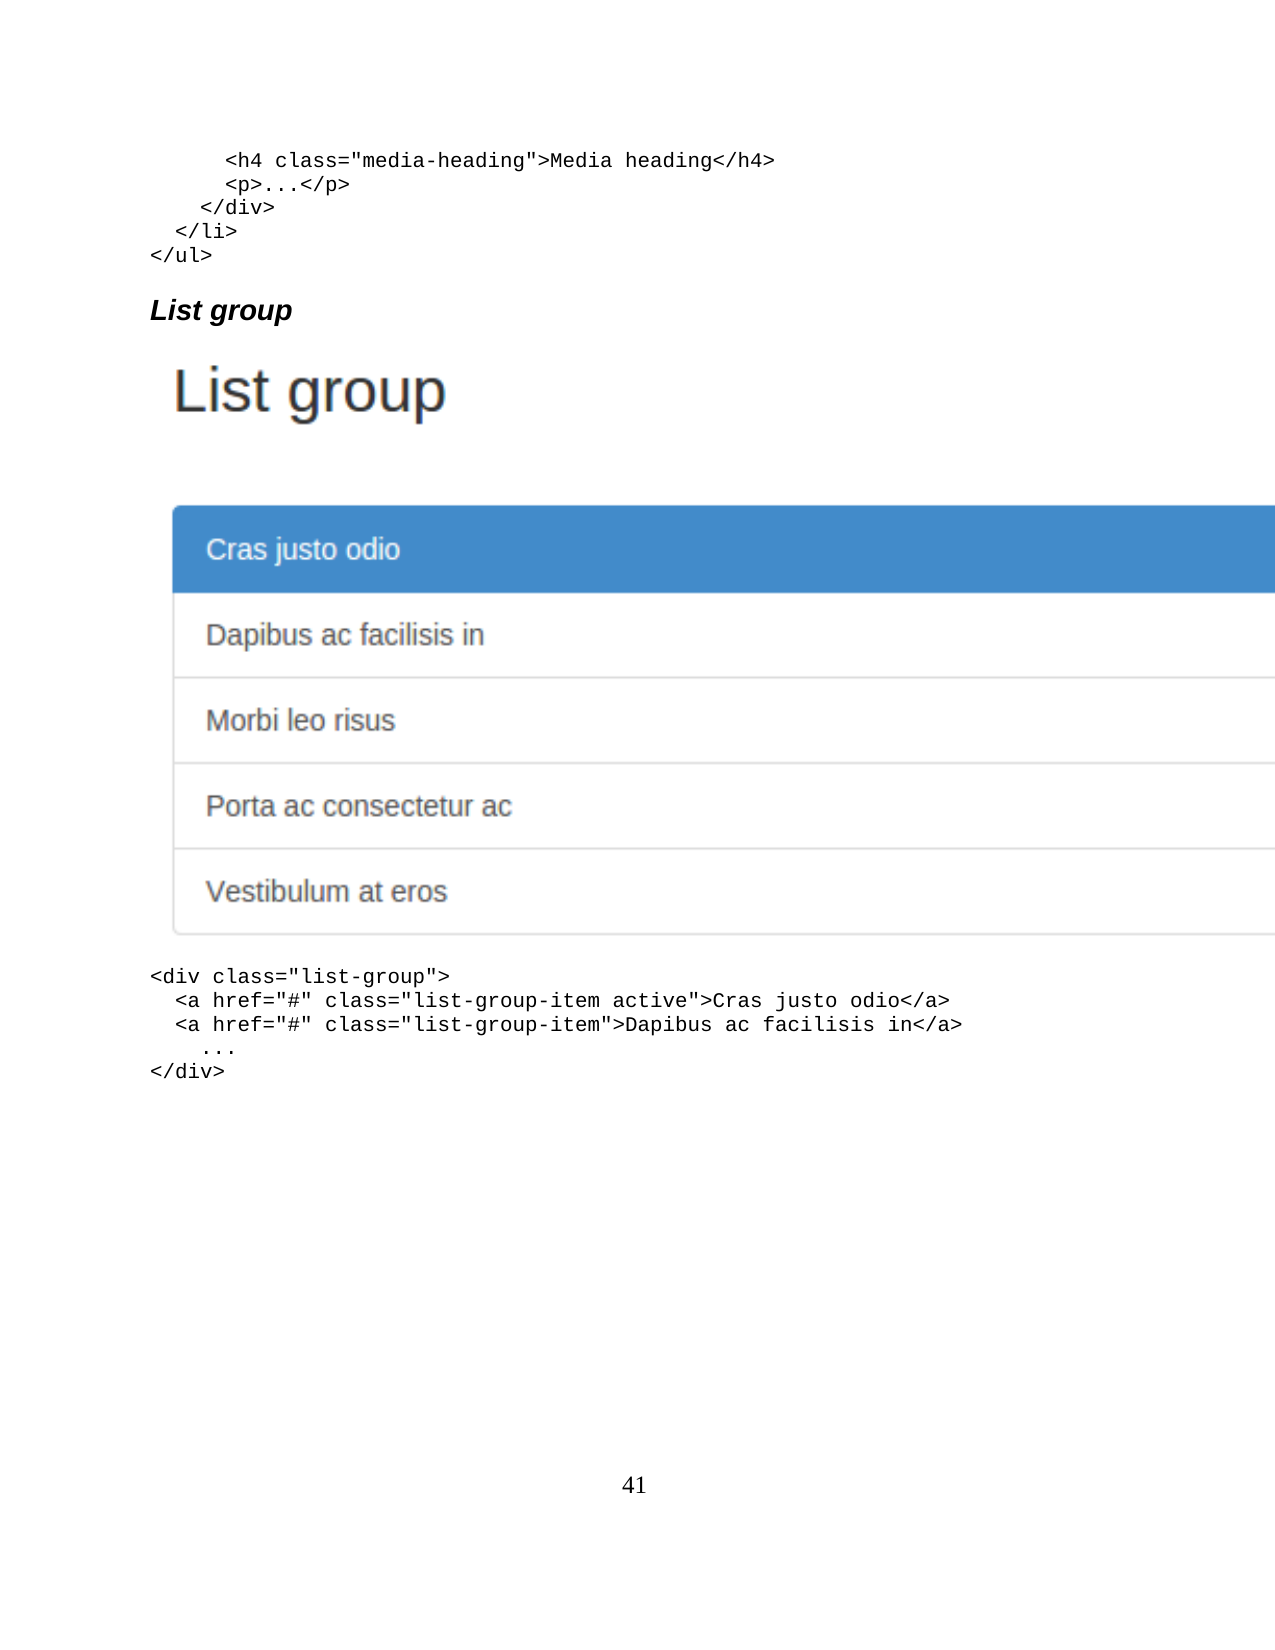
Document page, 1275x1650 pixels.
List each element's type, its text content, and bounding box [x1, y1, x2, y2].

text </li> [150, 221, 1125, 244]
text </div> [150, 1061, 1125, 1084]
text ... [150, 1037, 1125, 1061]
text <div class="list-group"> [150, 967, 1125, 990]
text <a href="#" class="list-group-item">Dapibus ac facilisis in</a> [150, 1014, 1125, 1037]
subtitle List group [150, 293, 1125, 327]
text <a href="#" class="list-group-item active">Cras justo odio</a> [150, 990, 1125, 1014]
text <p>...</p> [150, 174, 1125, 197]
text <h4 class="media-heading">Media heading</h4> [150, 150, 1125, 174]
text </ul> [150, 244, 1125, 268]
picture [150, 339, 1275, 967]
text </div> [150, 197, 1125, 221]
